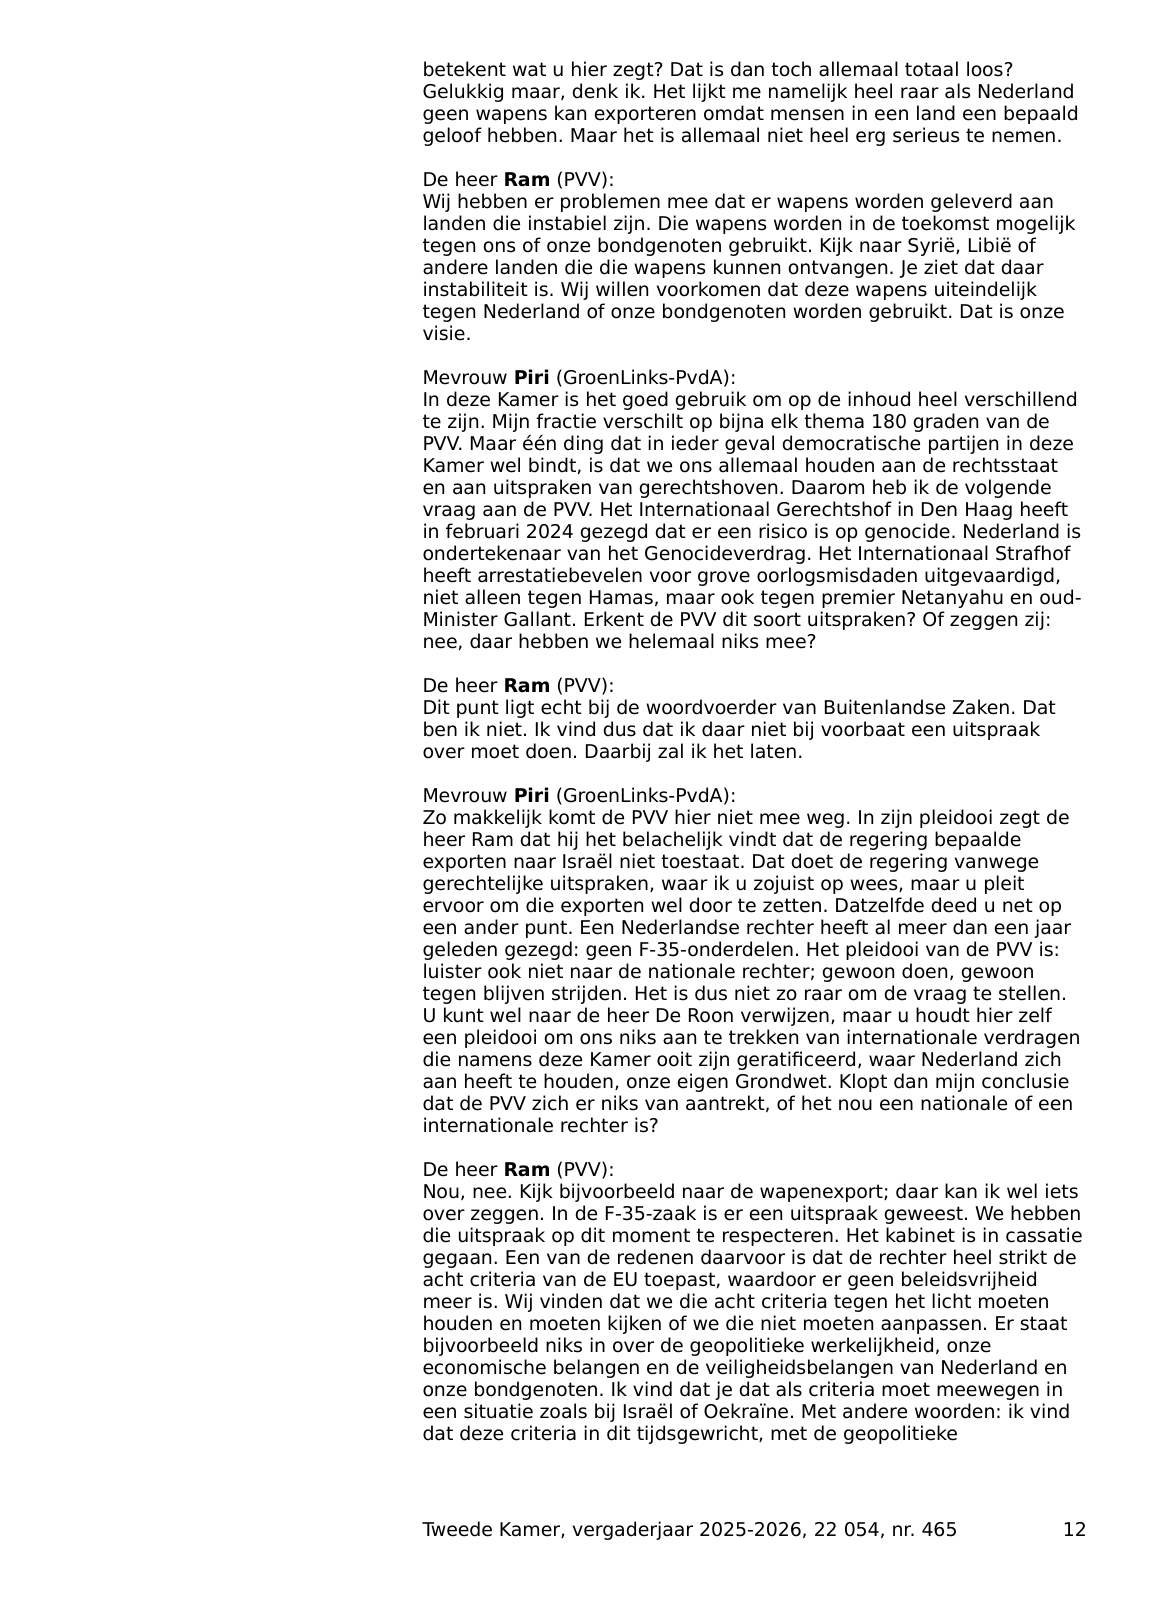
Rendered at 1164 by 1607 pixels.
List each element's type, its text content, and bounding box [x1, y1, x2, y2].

text De heer Ram (PVV): [422, 675, 1087, 697]
text De heer Ram (PVV): [422, 1159, 1087, 1181]
text betekent wat u hier zegt? Dat is dan toch allemaal totaal loos? Gelukkig maar, denk ik. Het lijkt me namelijk heel raar als Nederland geen wapens kan exporteren omdat mensen in een land een bepaald geloof hebben. Maar het is allemaal niet heel erg serieus te nemen. [422, 59, 1087, 147]
text Wij hebben er problemen mee dat er wapens worden geleverd aan landen die instabiel zijn. Die wapens worden in de toekomst mogelijk tegen ons of onze bondgenoten gebruikt. Kijk naar Syrië, Libië of andere landen die die wapens kunnen ontvangen. Je ziet dat daar instabiliteit is. Wij willen voorkomen dat deze wapens uiteindelijk tegen Nederland of onze bondgenoten worden gebruikt. Dat is onze visie. [422, 191, 1087, 345]
text Mevrouw Piri (GroenLinks-PvdA): [422, 785, 1087, 807]
text Dit punt ligt echt bij de woordvoerder van Buitenlandse Zaken. Dat ben ik niet. Ik vind dus dat ik daar niet bij voorbaat een uitspraak over moet doen. Daarbij zal ik het laten. [422, 697, 1087, 763]
text De heer Ram (PVV): [422, 169, 1087, 191]
text Zo makkelijk komt de PVV hier niet mee weg. In zijn pleidooi zegt de heer Ram dat hij het belachelijk vindt dat de regering bepaalde exporten naar Israël niet toestaat. Dat doet de regering vanwege gerechtelijke uitspraken, waar ik u zojuist op wees, maar u pleit ervoor om die exporten wel door te zetten. Datzelfde deed u net op een ander punt. Een Nederlandse rechter heeft al meer dan een jaar geleden gezegd: geen F-35-onderdelen. Het pleidooi van de PVV is: luister ook niet naar de nationale rechter; gewoon doen, gewoon tegen blijven strijden. Het is dus niet zo raar om de vraag te stellen. U kunt wel naar de heer De Roon verwijzen, maar u houdt hier zelf een pleidooi om ons niks aan te trekken van internationale verdragen die namens deze Kamer ooit zijn geratificeerd, waar Nederland zich aan heeft te houden, onze eigen Grondwet. Klopt dan mijn conclusie dat de PVV zich er niks van aantrekt, of het nou een nationale of een internationale rechter is? [422, 807, 1087, 1137]
text Nou, nee. Kijk bijvoorbeeld naar de wapenexport; daar kan ik wel iets over zeggen. In de F-35-zaak is er een uitspraak geweest. We hebben die uitspraak op dit moment te respecteren. Het kabinet is in cassatie gegaan. Een van de redenen daarvoor is dat de rechter heel strikt de acht criteria van de EU toepast, waardoor er geen beleidsvrijheid meer is. Wij vinden dat we die acht criteria tegen het licht moeten houden en moeten kijken of we die niet moeten aanpassen. Er staat bijvoorbeeld niks in over de geopolitieke werkelijkheid, onze economische belangen en de veiligheidsbelangen van Nederland en onze bondgenoten. Ik vind dat je dat als criteria moet meewegen in een situatie zoals bij Israël of Oekraïne. Met andere woorden: ik vind dat deze criteria in dit tijdsgewricht, met de geopolitieke [422, 1181, 1087, 1445]
text In deze Kamer is het goed gebruik om op de inhoud heel verschillend te zijn. Mijn fractie verschilt op bijna elk thema 180 graden van de PVV. Maar één ding dat in ieder geval democratische partijen in deze Kamer wel bindt, is dat we ons allemaal houden aan de rechtsstaat en aan uitspraken van gerechtshoven. Daarom heb ik de volgende vraag aan de PVV. Het Internationaal Gerechtshof in Den Haag heeft in februari 2024 gezegd dat er een risico is op genocide. Nederland is ondertekenaar van het Genocideverdrag. Het Internationaal Strafhof heeft arrestatiebevelen voor grove oorlogsmisdaden uitgevaardigd, niet alleen tegen Hamas, maar ook tegen premier Netanyahu en oud-Minister Gallant. Erkent de PVV dit soort uitspraken? Of zeggen zij: nee, daar hebben we helemaal niks mee? [422, 389, 1087, 653]
text Mevrouw Piri (GroenLinks-PvdA): [422, 367, 1087, 389]
